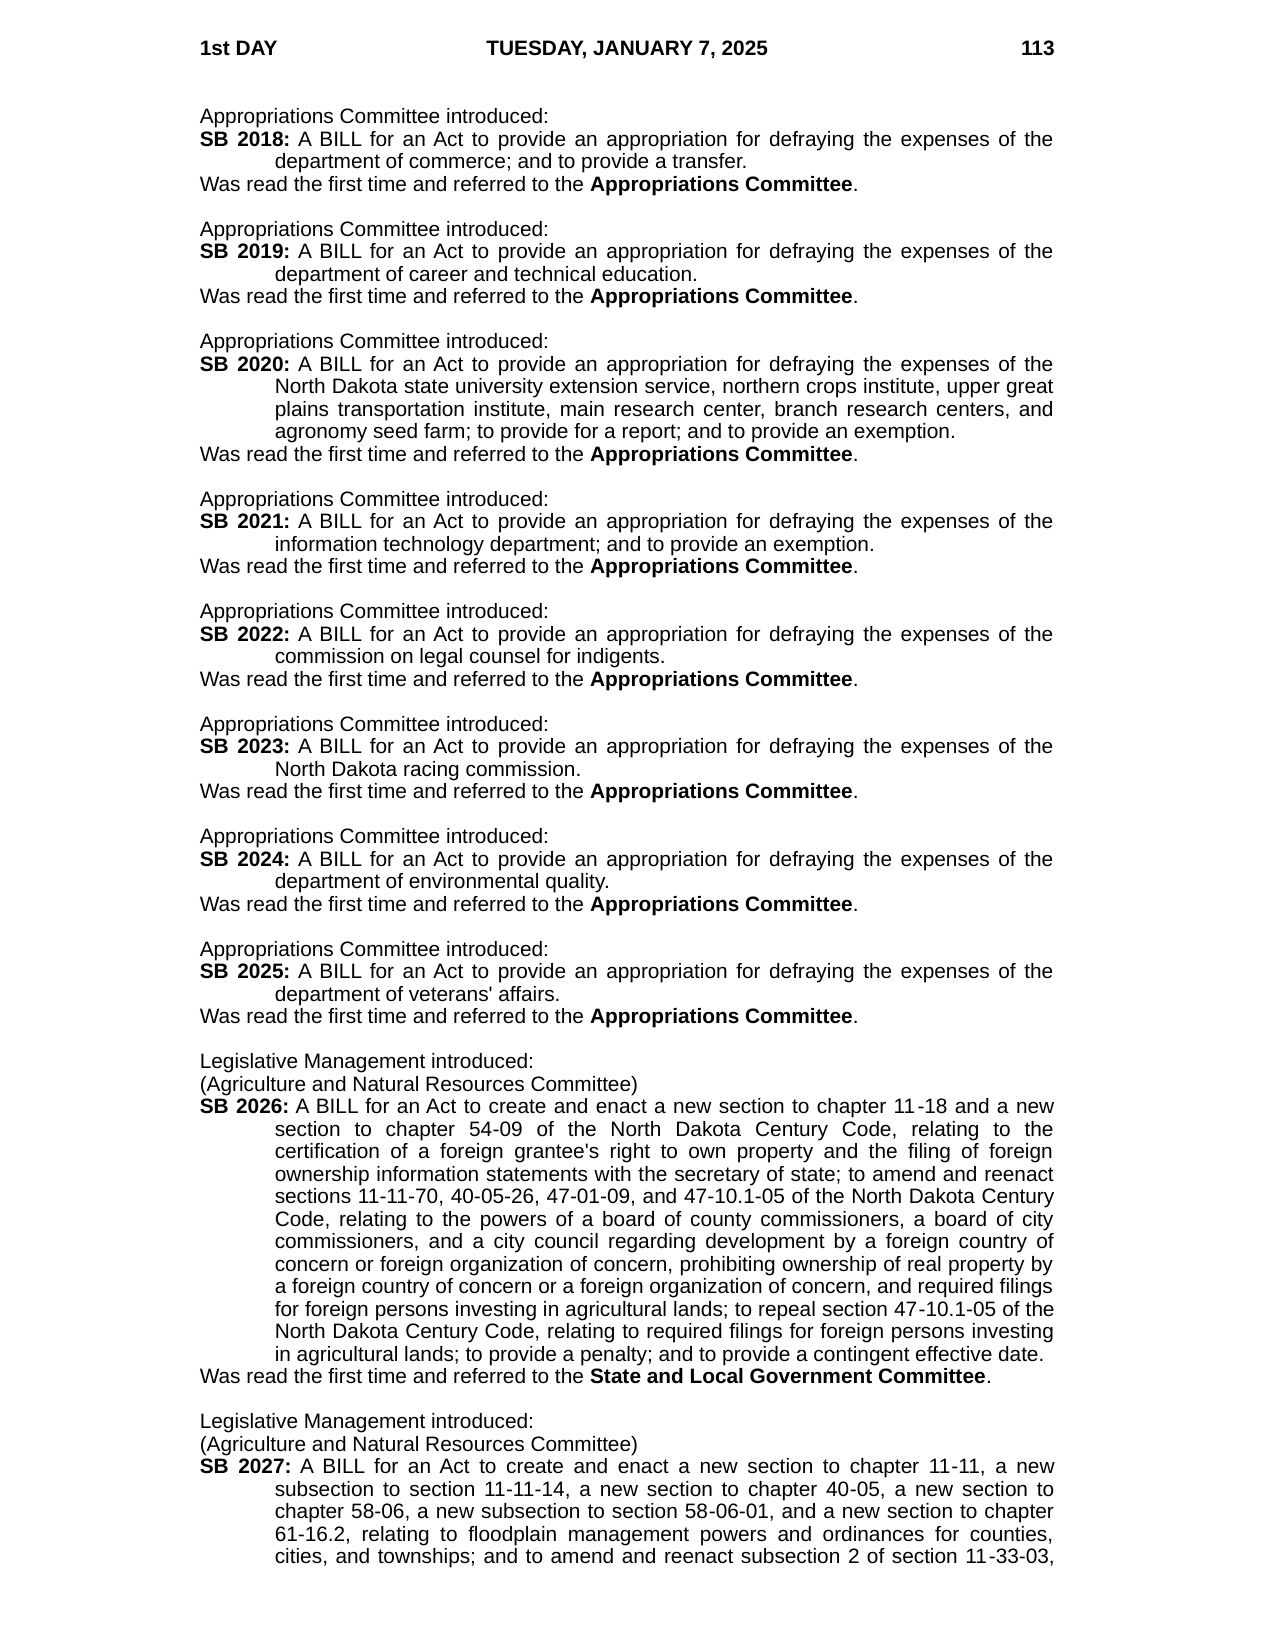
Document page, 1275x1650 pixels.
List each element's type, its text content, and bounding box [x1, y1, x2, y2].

text Appropriations Committee introduced: [199, 938, 1054, 961]
text Appropriations Committee introduced: [199, 488, 1054, 511]
title SB 2018: A BILL for an Act to provide an appropriation for defraying the expenses of the department of commerce; and to provide a transfer. [199, 128, 1054, 173]
text (Agriculture and Natural Resources Committee) [199, 1433, 1054, 1456]
title SB 2027: A BILL for an Act to create and enact a new section to chapter 11‑11, a new subsection to section 11‑11‑14, a new section to chapter 40‑05, a new section to chapter 58‑06, a new subsection to section 58‑06‑01, and a new section to chapter 61‑16.2, relating to floodplain management powers and ordinances for counties, cities, and townships; and to amend and reenact subsection 2 of section 11‑33‑03, [199, 1456, 1054, 1568]
title SB 2023: A BILL for an Act to provide an appropriation for defraying the expenses of the North Dakota racing commission. [199, 736, 1054, 781]
text Appropriations Committee introduced: [199, 218, 1054, 241]
text Was read the first time and referred to the Appropriations Committee. [199, 1006, 1054, 1028]
text Was read the first time and referred to the Appropriations Committee. [199, 556, 1054, 578]
text Appropriations Committee introduced: [199, 826, 1054, 848]
text Was read the first time and referred to the Appropriations Committee. [199, 173, 1054, 196]
title SB 2021: A BILL for an Act to provide an appropriation for defraying the expenses of the information technology department; and to provide an exemption. [199, 511, 1054, 556]
text Was read the first time and referred to the Appropriations Committee. [199, 781, 1054, 803]
title SB 2024: A BILL for an Act to provide an appropriation for defraying the expenses of the department of environmental quality. [199, 848, 1054, 893]
title SB 2022: A BILL for an Act to provide an appropriation for defraying the expenses of the commission on legal counsel for indigents. [199, 623, 1054, 668]
title SB 2025: A BILL for an Act to provide an appropriation for defraying the expenses of the department of veterans' affairs. [199, 961, 1054, 1006]
text Was read the first time and referred to the State and Local Government Committee. [199, 1366, 1054, 1388]
text Was read the first time and referred to the Appropriations Committee. [199, 893, 1054, 916]
text Was read the first time and referred to the Appropriations Committee. [199, 443, 1054, 466]
text Appropriations Committee introduced: [199, 713, 1054, 736]
title SB 2019: A BILL for an Act to provide an appropriation for defraying the expenses of the department of career and technical education. [199, 241, 1054, 286]
title SB 2020: A BILL for an Act to provide an appropriation for defraying the expenses of the North Dakota state university extension service, northern crops institute, upper great plains transportation institute, main research center, branch research centers, and agronomy seed farm; to provide for a report; and to provide an exemption. [199, 353, 1054, 443]
title SB 2026: A BILL for an Act to create and enact a new section to chapter 11‑18 and a new section to chapter 54‑09 of the North Dakota Century Code, relating to the certification of a foreign grantee's right to own property and the filing of foreign ownership information statements with the secretary of state; to amend and reenact sections 11‑11‑70, 40‑05‑26, 47‑01‑09, and 47‑10.1‑05 of the North Dakota Century Code, relating to the powers of a board of county commissioners, a board of city commissioners, and a city council regarding development by a foreign country of concern or foreign organization of concern, prohibiting ownership of real property by a foreign country of concern or a foreign organization of concern, and required filings for foreign persons investing in agricultural lands; to repeal section 47‑10.1‑05 of the North Dakota Century Code, relating to required filings for foreign persons investing in agricultural lands; to provide a penalty; and to provide a contingent effective date. [199, 1096, 1054, 1366]
text Was read the first time and referred to the Appropriations Committee. [199, 668, 1054, 691]
text Was read the first time and referred to the Appropriations Committee. [199, 286, 1054, 308]
text Legislative Management introduced: [199, 1051, 1054, 1073]
text Legislative Management introduced: [199, 1411, 1054, 1433]
text Appropriations Committee introduced: [199, 601, 1054, 623]
subtitle Page 113 [9, 9, 109, 33]
text (Agriculture and Natural Resources Committee) [199, 1073, 1054, 1096]
text Appropriations Committee introduced: [199, 331, 1054, 353]
text Appropriations Committee introduced: [199, 106, 1054, 128]
